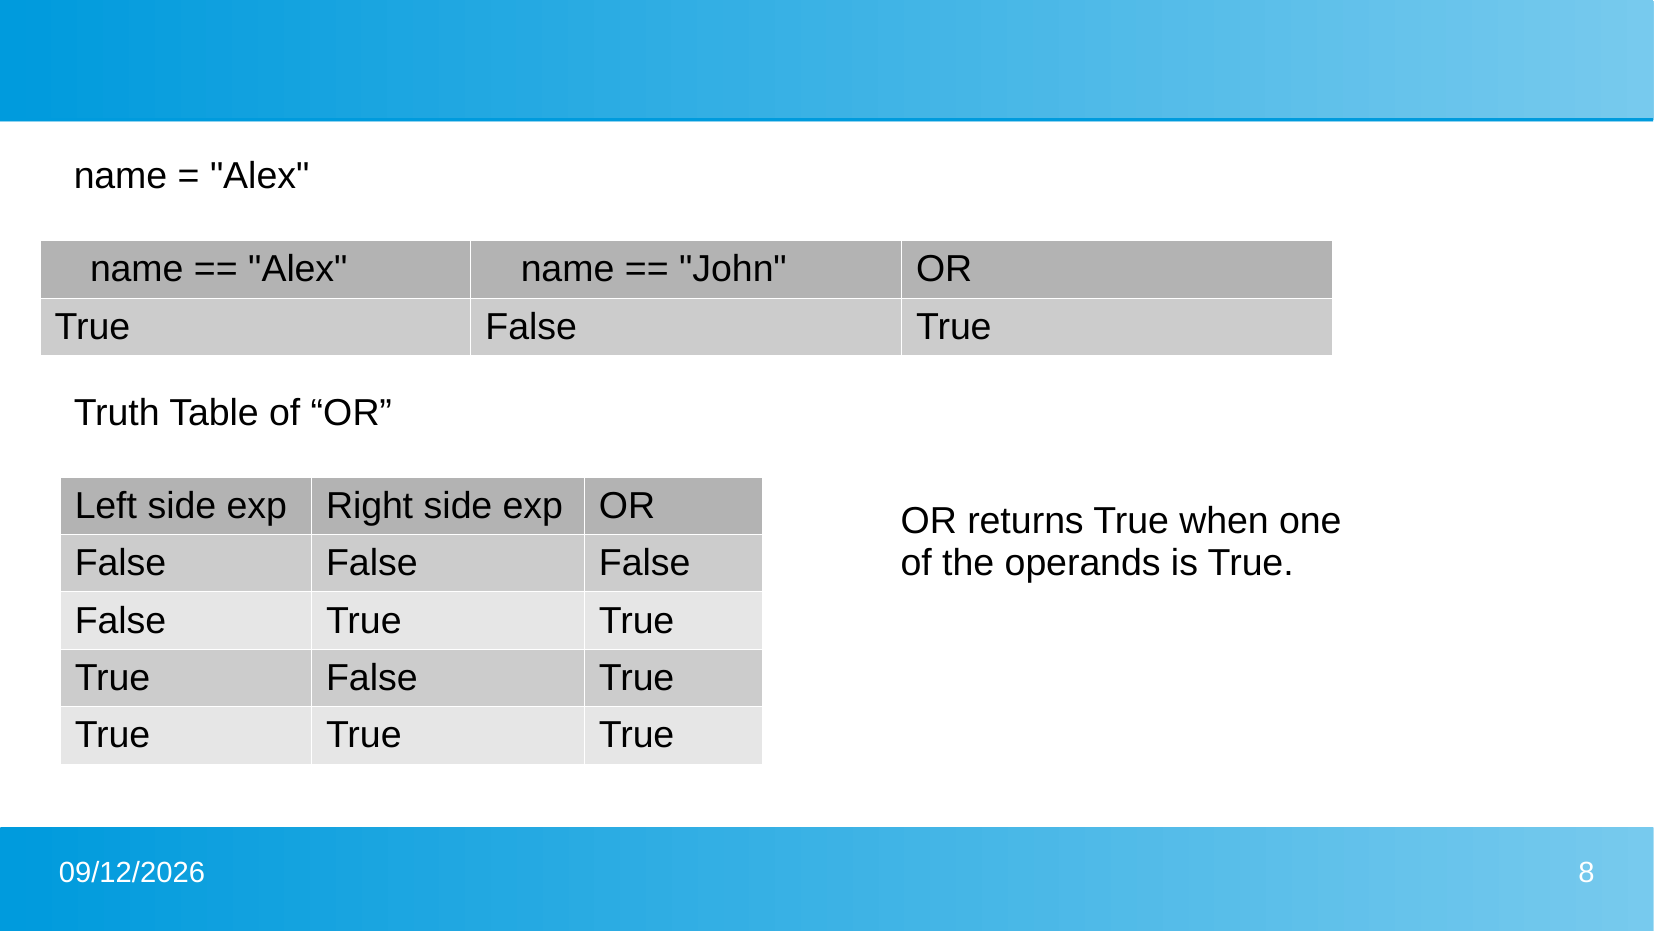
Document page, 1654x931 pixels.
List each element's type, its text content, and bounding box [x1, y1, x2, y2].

table_header OR [902, 241, 1332, 298]
table_cell True [312, 707, 584, 764]
table_header Right side exp [312, 478, 584, 534]
table_header name == "Alex" [41, 241, 470, 298]
table_header Left side exp [61, 478, 311, 534]
text_box name = "Alex" [59, 147, 325, 205]
table_cell False [471, 299, 901, 355]
table_cell False [585, 535, 762, 591]
table_cell True [61, 650, 311, 706]
table_cell True [312, 592, 584, 649]
table_cell False [312, 535, 584, 591]
text_box OR returns True when one of the operands is True. [885, 491, 1388, 591]
table_cell True [585, 592, 762, 649]
table_cell False [312, 650, 584, 706]
text_box Truth Table of “OR” [59, 383, 680, 441]
table_header name == "John" [471, 241, 901, 298]
table_cell True [902, 299, 1332, 355]
table_cell False [61, 592, 311, 649]
table_cell True [41, 299, 470, 355]
table_header OR [585, 478, 762, 534]
table_cell True [585, 707, 762, 764]
table_cell False [61, 535, 311, 591]
table_cell True [61, 707, 311, 764]
table_cell True [585, 650, 762, 706]
